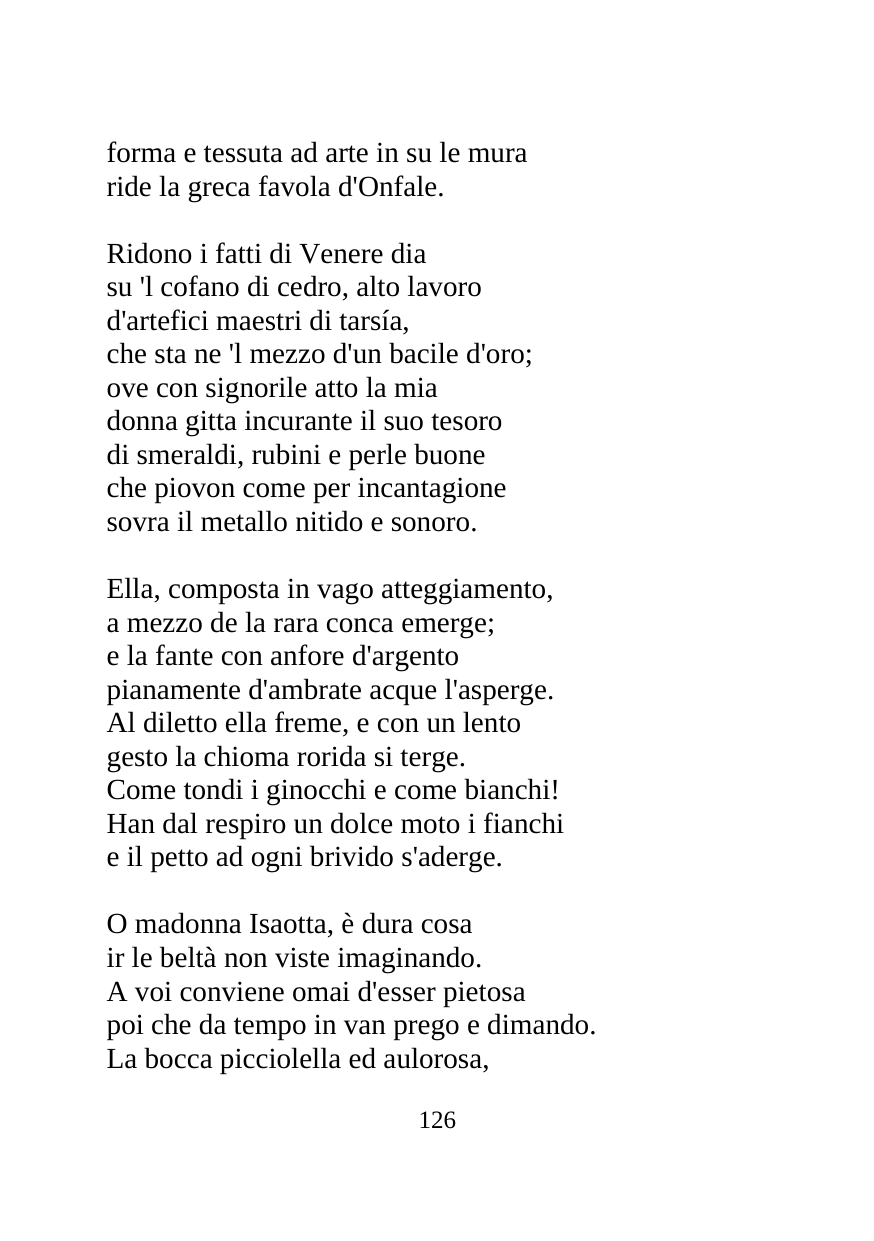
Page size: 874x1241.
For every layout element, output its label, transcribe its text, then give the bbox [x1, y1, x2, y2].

text Al diletto ella freme, e con un lento [106, 705, 768, 739]
text La bocca picciolella ed aulorosa, [106, 1041, 768, 1074]
text di smeraldi, rubini e perle buone [106, 437, 768, 471]
text e il petto ad ogni brivido s'aderge. [106, 839, 768, 873]
text forma e tessuta ad arte in su le mura [106, 135, 768, 169]
text pianamente d'ambrate acque l'asperge. [106, 672, 768, 705]
text e la fante con anfore d'argento [106, 638, 768, 672]
text sovra il metallo nitido e sonoro. [106, 504, 768, 538]
text ride la greca favola d'Onfale. [106, 169, 768, 202]
text che piovon come per incantagione [106, 471, 768, 504]
text gesto la chioma rorida si terge. [106, 739, 768, 772]
text donna gitta incurante il suo tesoro [106, 403, 768, 437]
text Han dal respiro un dolce moto i fianchi [106, 806, 768, 839]
text d'artefici maestri di tarsía, [106, 303, 768, 336]
text su 'l cofano di cedro, alto lavoro [106, 269, 768, 303]
text ove con signorile atto la mia [106, 370, 768, 403]
text Ella, composta in vago atteggiamento, [106, 571, 768, 605]
text A voi conviene omai d'esser pietosa [106, 974, 768, 1007]
text Ridono i fatti di Venere dia [106, 236, 768, 269]
text che sta ne 'l mezzo d'un bacile d'oro; [106, 336, 768, 370]
text a mezzo de la rara conca emerge; [106, 605, 768, 638]
text Come tondi i ginocchi e come bianchi! [106, 772, 768, 806]
text O madonna Isaotta, è dura cosa [106, 907, 768, 940]
text ir le beltà non viste imaginando. [106, 940, 768, 974]
text poi che da tempo in van prego e dimando. [106, 1007, 768, 1041]
